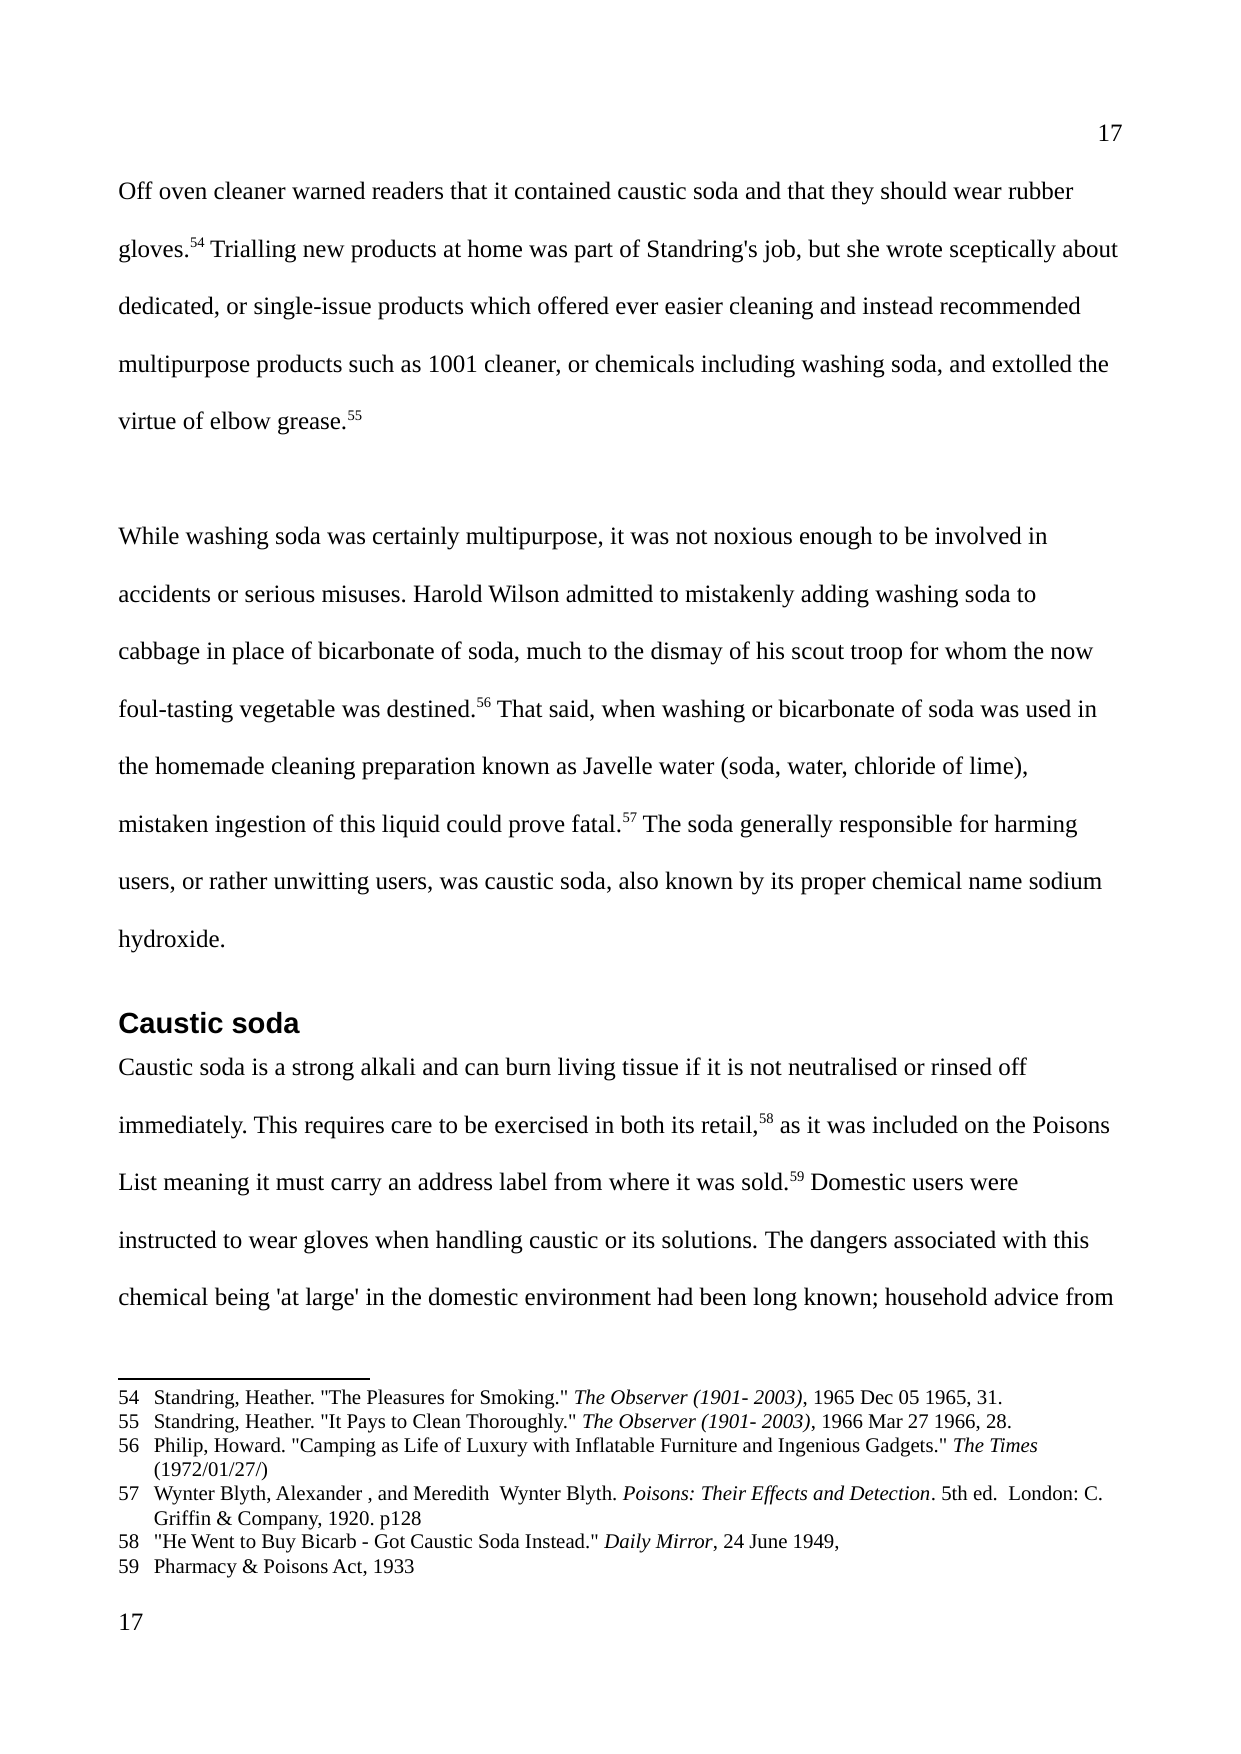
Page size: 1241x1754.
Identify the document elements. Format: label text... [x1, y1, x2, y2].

text Standring, Heather. "The Pleasures for Smoking." The Observer (1901- 2003), 1965 Dec 05 1965, 31. [118, 1385, 1122, 1409]
text Pharmacy & Poisons Act, 1933 [118, 1553, 1122, 1578]
text Off oven cleaner warned readers that it contained caustic soda and that they should wear rubber gloves. Trialling new products at home was part of Standring's job, but she wrote sceptically about dedicated, or single-issue products which offered ever easier cleaning and instead recommended multipurpose products such as 1001 cleaner, or chemicals including washing soda, and extolled the virtue of elbow grease. [118, 176, 1122, 435]
text "He Went to Buy Bicarb - Got Caustic Soda Instead." Daily Mirror, 24 June 1949, [118, 1529, 1122, 1553]
text While washing soda was certainly multipurpose, it was not noxious enough to be involved in accidents or serious misuses. Harold Wilson admitted to mistakenly adding washing soda to cabbage in place of bicarbonate of soda, much to the dismay of his scout troop for whom the now foul-tasting vegetable was destined. That said, when washing or bicarbonate of soda was used in the homemade cleaning preparation known as Javelle water (soda, water, chloride of lime), mistaken ingestion of this liquid could prove fatal. The soda generally responsible for harming users, or rather unwitting users, was caustic soda, also known by its proper chemical name sodium hydroxide. [118, 521, 1122, 953]
text Wynter Blyth, Alexander , and Meredith Wynter Blyth. Poisons: Their Effects and Detection. 5th ed. London: C. Griffin & Company, 1920. p128 [118, 1481, 1122, 1529]
text Philip, Howard. "Camping as Life of Luxury with Inflatable Furniture and Ingenious Gadgets." The Times (1972/01/27/) [118, 1433, 1122, 1481]
subtitle Caustic soda [118, 1006, 1122, 1040]
text Standring, Heather. "It Pays to Clean Thoroughly." The Observer (1901- 2003), 1966 Mar 27 1966, 28. [118, 1409, 1122, 1433]
text Caustic soda is a strong alkali and can burn living tissue if it is not neutralised or rinsed off immediately. This requires care to be exercised in both its retail, as it was included on the Poisons List meaning it must carry an address label from where it was sold. Domestic users were instructed to wear gloves when handling caustic or its solutions. The dangers associated with this chemical being 'at large' in the domestic environment had been long known; household advice from [118, 1052, 1122, 1311]
